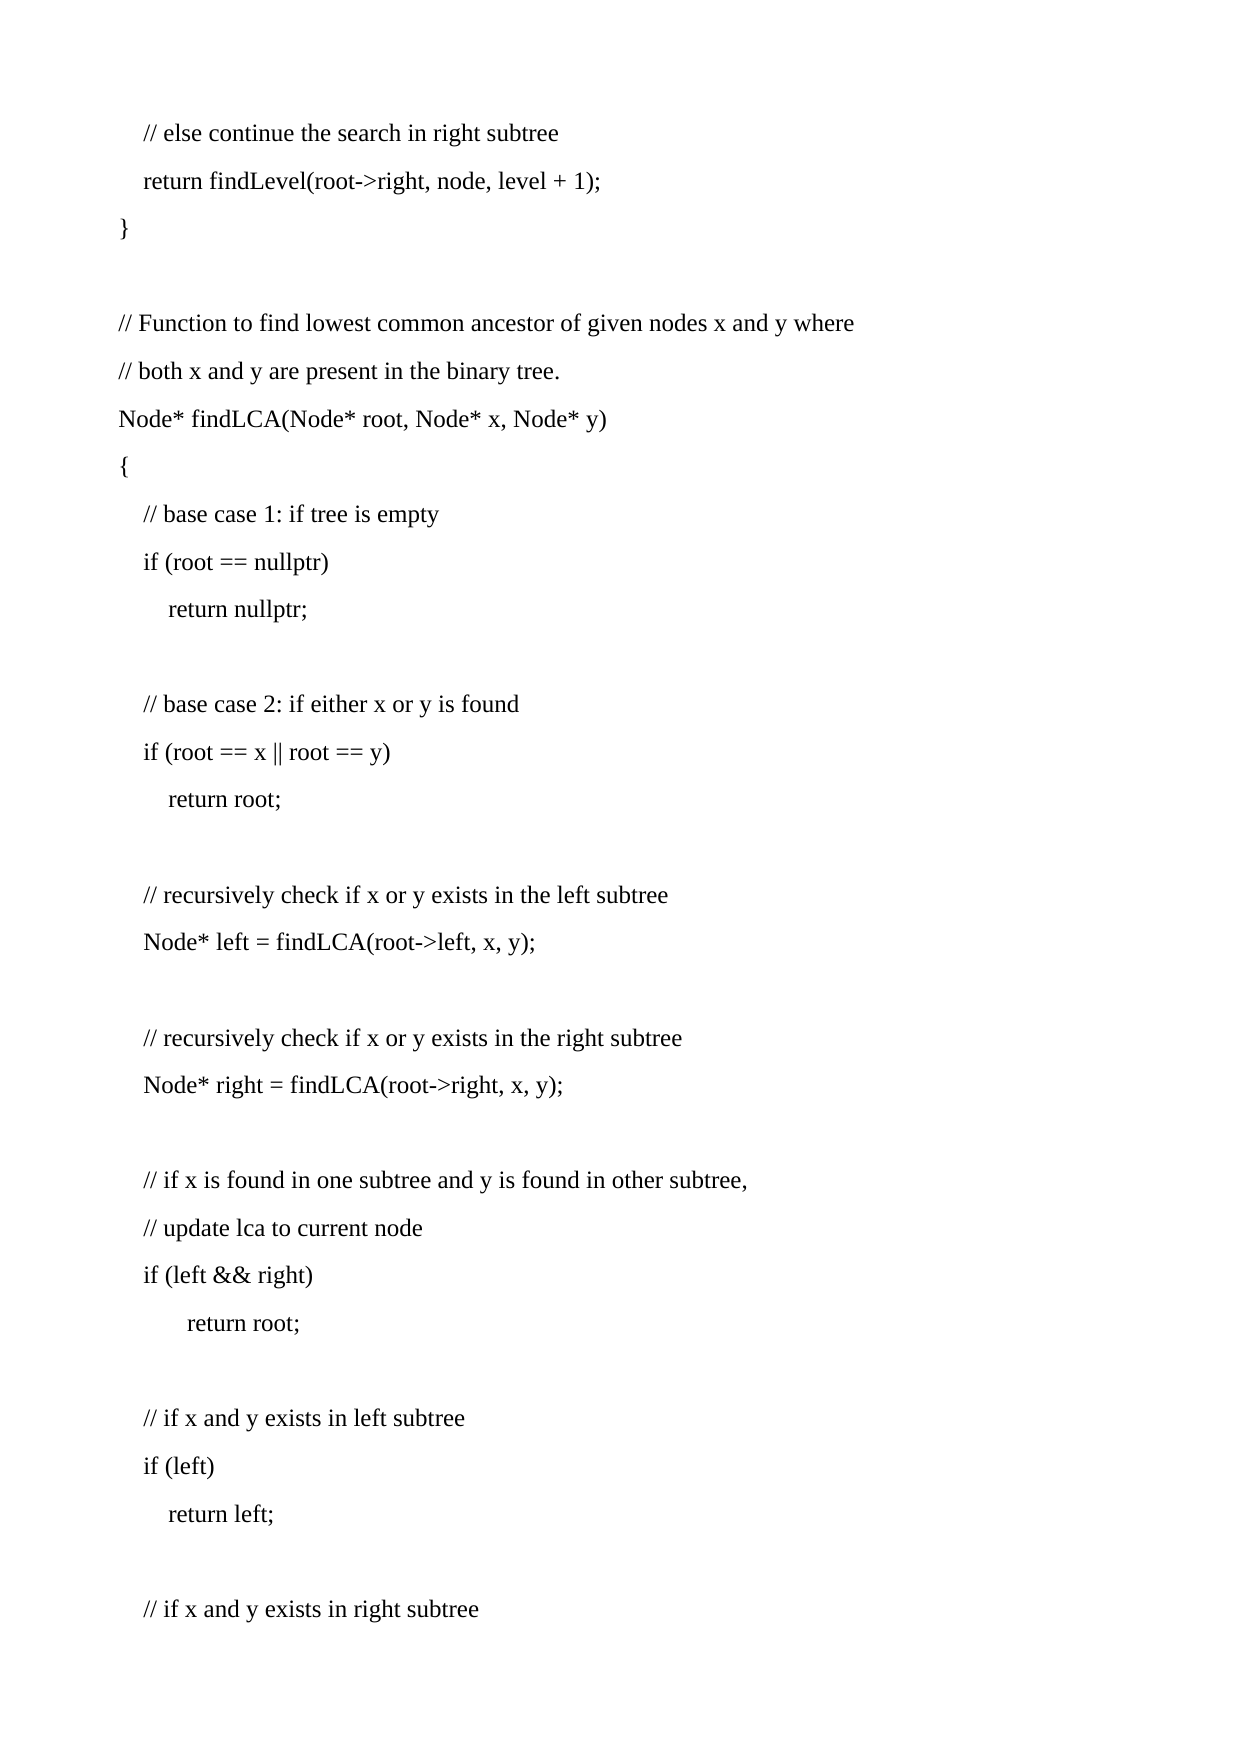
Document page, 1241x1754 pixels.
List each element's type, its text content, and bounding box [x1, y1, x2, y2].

text return nullptr; [118, 594, 1122, 623]
text return root; [118, 784, 1122, 813]
text // both x and y are present in the binary tree. [118, 356, 1122, 385]
text // base case 2: if either x or y is found [118, 689, 1122, 718]
text } [118, 213, 1122, 242]
text // base case 1: if tree is empty [118, 499, 1122, 528]
text // else continue the search in right subtree [118, 118, 1122, 147]
text if (left && right) [118, 1261, 1122, 1289]
text return findLevel(root->right, node, level + 1); [118, 166, 1122, 194]
text if (root == x || root == y) [118, 737, 1122, 766]
text // recursively check if x or y exists in the right subtree [118, 1023, 1122, 1051]
text // if x and y exists in right subtree [118, 1594, 1122, 1623]
text Node* findLCA(Node* root, Node* x, Node* y) [118, 404, 1122, 432]
text // update lca to current node [118, 1213, 1122, 1242]
text Node* right = findLCA(root->right, x, y); [118, 1070, 1122, 1099]
text // if x is found in one subtree and y is found in other subtree, [118, 1165, 1122, 1194]
text if (root == nullptr) [118, 547, 1122, 575]
text return left; [118, 1499, 1122, 1527]
text // Function to find lowest common ancestor of given nodes x and y where [118, 308, 1122, 337]
text { [118, 451, 1122, 480]
text // recursively check if x or y exists in the left subtree [118, 880, 1122, 908]
text return root; [118, 1308, 1122, 1337]
text if (left) [118, 1451, 1122, 1480]
text Node* left = findLCA(root->left, x, y); [118, 927, 1122, 956]
text // if x and y exists in left subtree [118, 1403, 1122, 1432]
